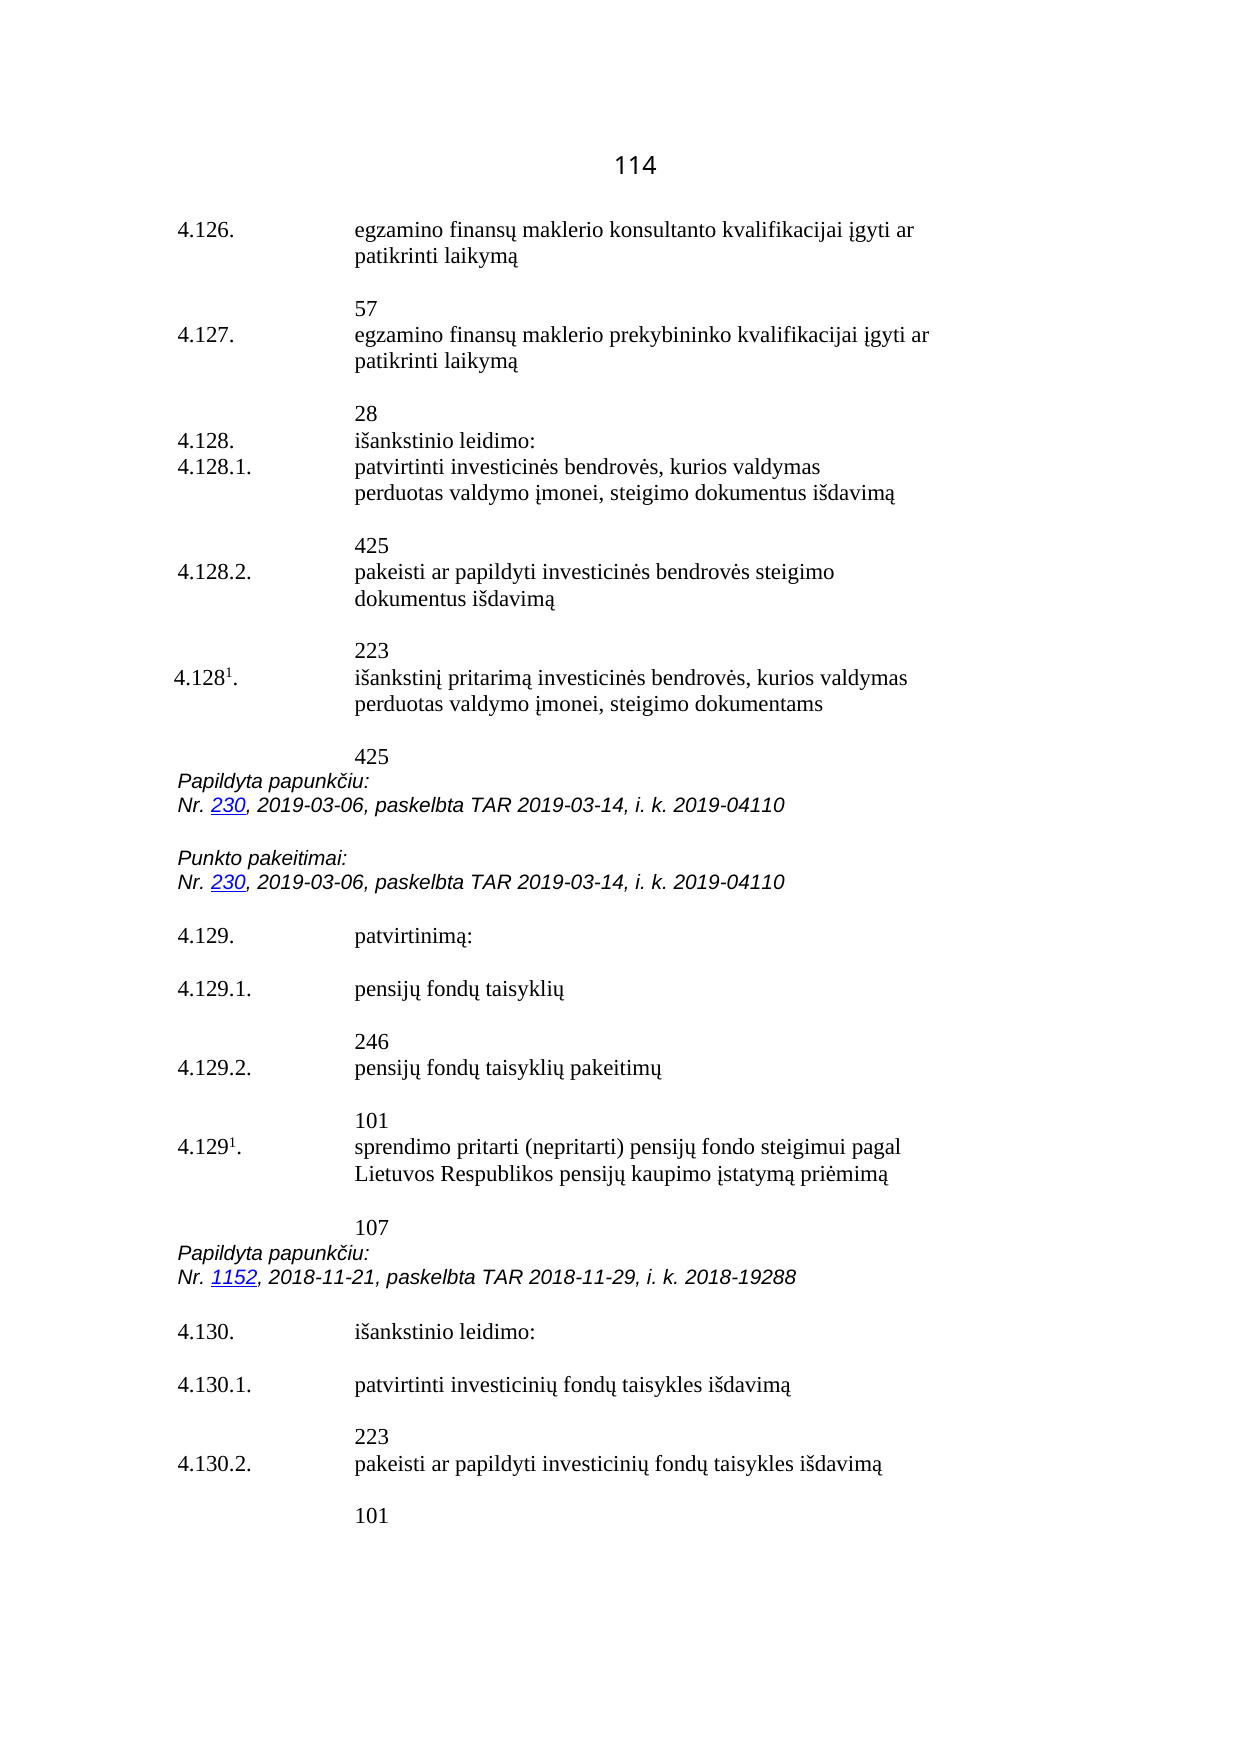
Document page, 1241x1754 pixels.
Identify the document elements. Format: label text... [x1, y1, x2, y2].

text 4.128.2. pakeisti ar papildyti investicinės bendrovės steigimo dokumentus išdavimą 223 [177, 558, 915, 664]
text 4.130.1. patvirtinti investicinių fondų taisykles išdavimą 223 [177, 1371, 945, 1450]
text 4.130.2. pakeisti ar papildyti investicinių fondų taisykles išdavimą 101 [177, 1450, 945, 1529]
text 4.128. išankstinio leidimo: [177, 427, 915, 453]
text Papildyta papunkčiu: [177, 1241, 1092, 1265]
text Nr. 230, 2019-03-06, paskelbta TAR 2019-03-14, i. k. 2019-04110 [177, 793, 1092, 817]
text Nr. 230, 2019-03-06, paskelbta TAR 2019-03-14, i. k. 2019-04110 [177, 870, 1092, 894]
text 4.128.1. patvirtinti investicinės bendrovės, kurios valdymas perduotas valdymo įmonei, steigimo dokumentus išdavimą 425 [177, 453, 915, 558]
text 4.1281. išankstinį pritarimą investicinės bendrovės, kurios valdymas perduotas valdymo įmonei, steigimo dokumentams 425 [174, 664, 915, 769]
text 4.129.1. pensijų fondų taisyklių 246 [177, 975, 945, 1054]
text 4.129.2. pensijų fondų taisyklių pakeitimų 101 [177, 1054, 945, 1133]
text 4.127. egzamino finansų maklerio prekybininko kvalifikacijai įgyti ar [177, 321, 945, 348]
text 4.126. egzamino finansų maklerio konsultanto kvalifikacijai įgyti ar [177, 216, 945, 242]
text 4.129. patvirtinimą: [177, 923, 945, 975]
text Papildyta papunkčiu: [177, 769, 1092, 793]
text 4.130. išankstinio leidimo: [177, 1318, 945, 1371]
text Nr. 1152, 2018-11-21, paskelbta TAR 2018-11-29, i. k. 2018-19288 [177, 1265, 1092, 1289]
text patikrinti laikymą 28 [354, 348, 945, 427]
text 4.1291. sprendimo pritarti (nepritarti) pensijų fondo steigimui pagal Lietuvos Respublikos pensijų kaupimo įstatymą priėmimą 107 [177, 1133, 915, 1241]
text Punkto pakeitimai: [177, 846, 1092, 870]
text patikrinti laikymą 57 [354, 242, 945, 321]
